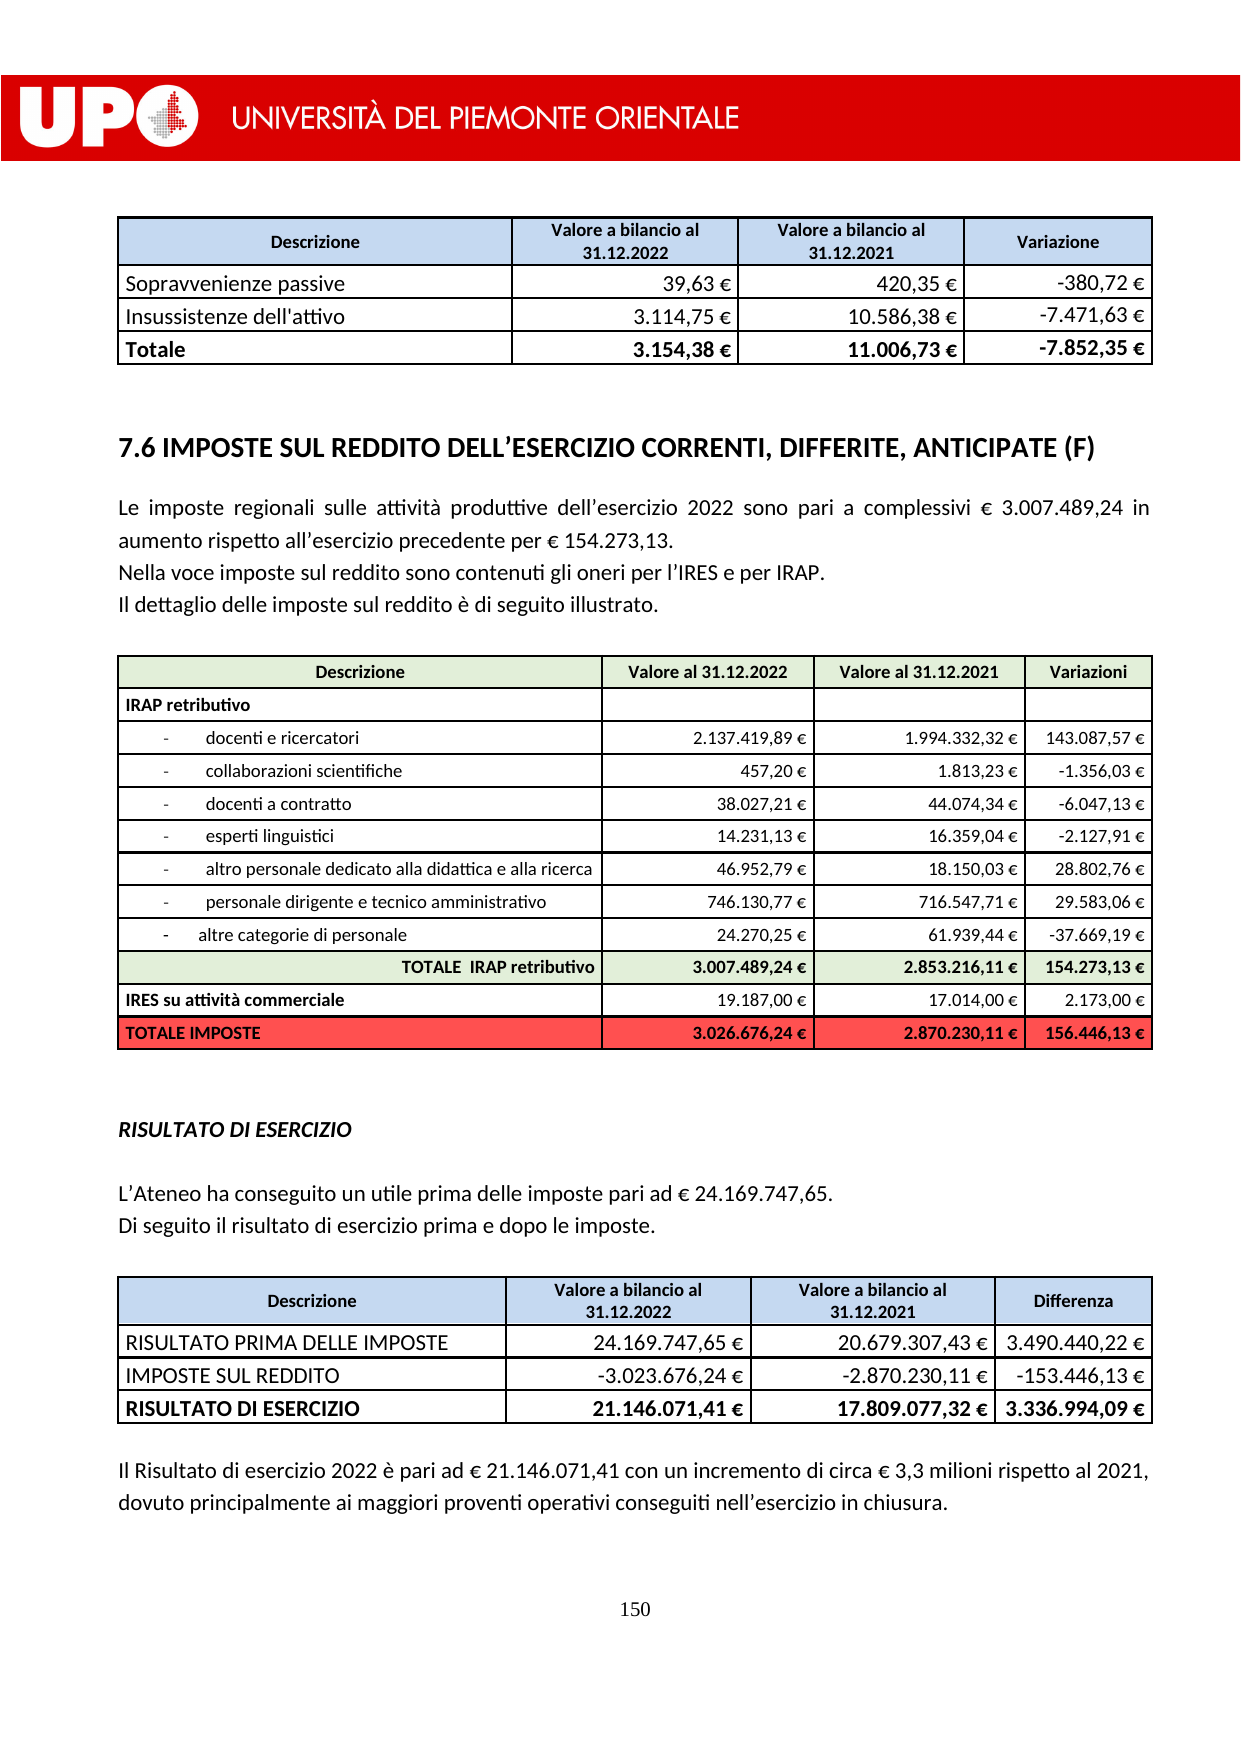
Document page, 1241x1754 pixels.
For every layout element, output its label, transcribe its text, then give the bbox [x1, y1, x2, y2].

table_header Valore al 31.12.2021 [815, 657, 1024, 687]
table_cell 2.137.419,89 € [603, 722, 813, 753]
table_cell 3.026.676,24 € [603, 1018, 813, 1048]
table_header Valore a bilancio al 31.12.2021 [739, 219, 963, 264]
table_cell 154.273,13 € [1026, 952, 1151, 983]
table_cell 420,35 € [739, 266, 963, 297]
table_cell [815, 689, 1024, 720]
table_header Valore al 31.12.2022 [603, 657, 813, 687]
table_cell RISULTATO DI ESERCIZIO [119, 1391, 505, 1422]
table_cell [603, 689, 813, 720]
table_cell 3.490.440,22 € [996, 1326, 1151, 1356]
table_cell 38.027,21 € [603, 788, 813, 818]
table_cell IMPOSTE SUL REDDITO [119, 1359, 505, 1389]
table_header Descrizione [119, 657, 601, 687]
table_cell 2.853.216,11 € [815, 952, 1024, 983]
table_header Variazione [965, 219, 1151, 264]
table_header Descrizione [119, 219, 511, 264]
table_cell TOTALE IRAP retributivo [119, 952, 601, 983]
table_cell Insussistenze dell'attivo [119, 299, 511, 330]
table_cell Totale [119, 332, 511, 363]
table_cell - collaborazioni scientifiche [119, 755, 601, 786]
table_cell 44.074,34 € [815, 788, 1024, 818]
table_cell 17.014,00 € [815, 985, 1024, 1015]
text Nella voce imposte sul reddito sono contenuti gli oneri per l’IRES e per IRAP. [118, 558, 1152, 586]
table_cell 1.813,23 € [815, 755, 1024, 786]
table_cell - personale dirigente e tecnico amministrativo [119, 886, 601, 917]
table_header Valore a bilancio al 31.12.2022 [507, 1278, 750, 1323]
table_cell - docenti e ricercatori [119, 722, 601, 753]
table_cell 457,20 € [603, 755, 813, 786]
text Di seguito il risultato di esercizio prima e dopo le imposte. [118, 1211, 1152, 1239]
table_cell 1.994.332,32 € [815, 722, 1024, 753]
table_cell 39,63 € [513, 266, 737, 297]
table_header Valore a bilancio al 31.12.2022 [513, 219, 737, 264]
table_cell 61.939,44 € [815, 919, 1024, 950]
table_cell -153.446,13 € [996, 1359, 1151, 1389]
table_cell Sopravvenienze passive [119, 266, 511, 297]
table_cell -37.669,19 € [1026, 919, 1151, 950]
table_cell - altre categorie di personale [119, 919, 601, 950]
table_cell 3.114,75 € [513, 299, 737, 330]
table_cell 46.952,79 € [603, 854, 813, 884]
table_cell IRES su attività commerciale [119, 985, 601, 1015]
text L’Ateneo ha conseguito un utile prima delle imposte pari ad € 24.169.747,65. [118, 1179, 1152, 1207]
table_header Descrizione [119, 1278, 505, 1323]
table_cell -7.471,63 € [965, 299, 1151, 330]
text Il dettaglio delle imposte sul reddito è di seguito illustrato. [118, 590, 1152, 618]
table_cell -2.127,91 € [1026, 821, 1151, 851]
table_cell -2.870.230,11 € [752, 1359, 994, 1389]
table_cell [1026, 689, 1151, 720]
table_header Valore a bilancio al 31.12.2021 [752, 1278, 994, 1323]
table_cell - docenti a contratto [119, 788, 601, 818]
table_cell 21.146.071,41 € [507, 1391, 750, 1422]
table_cell 10.586,38 € [739, 299, 963, 330]
table_cell 3.007.489,24 € [603, 952, 813, 983]
table_cell IRAP retributivo [119, 689, 601, 720]
text Il Risultato di esercizio 2022 è pari ad € 21.146.071,41 con un incremento di circa € 3,3 milioni rispetto al 2021, dovuto principalmente ai maggiori proventi operativi conseguiti nell’esercizio in chiusura. [118, 1456, 1152, 1516]
table_cell 19.187,00 € [603, 985, 813, 1015]
table_cell 3.154,38 € [513, 332, 737, 363]
table_cell 716.547,71 € [815, 886, 1024, 917]
table_cell 3.336.994,09 € [996, 1391, 1151, 1422]
text Le imposte regionali sulle attività produttive dell’esercizio 2022 sono pari a complessivi € 3.007.489,24 in aumento rispetto all’esercizio precedente per € 154.273,13. [118, 493, 1152, 554]
table_cell 20.679.307,43 € [752, 1326, 994, 1356]
table_cell RISULTATO PRIMA DELLE IMPOSTE [119, 1326, 505, 1356]
table_cell - esperti linguistici [119, 821, 601, 851]
table_cell - altro personale dedicato alla didattica e alla ricerca [119, 854, 601, 884]
table_cell 11.006,73 € [739, 332, 963, 363]
table_cell TOTALE IMPOSTE [119, 1018, 601, 1048]
table_cell -6.047,13 € [1026, 788, 1151, 818]
subtitle 7.6 IMPOSTE SUL REDDITO DELL’ESERCIZIO CORRENTI, DIFFERITE, ANTICIPATE (F) [118, 429, 1152, 465]
table_cell 156.446,13 € [1026, 1018, 1151, 1048]
table_cell 18.150,03 € [815, 854, 1024, 884]
table_cell 2.870.230,11 € [815, 1018, 1024, 1048]
table_cell 28.802,76 € [1026, 854, 1151, 884]
table_cell 24.270,25 € [603, 919, 813, 950]
table_cell 29.583,06 € [1026, 886, 1151, 917]
table_cell 24.169.747,65 € [507, 1326, 750, 1356]
table_cell -380,72 € [965, 266, 1151, 297]
table_cell 14.231,13 € [603, 821, 813, 851]
table_cell -3.023.676,24 € [507, 1359, 750, 1389]
table_cell -7.852,35 € [965, 332, 1151, 363]
table_cell 2.173,00 € [1026, 985, 1151, 1015]
table_cell 143.087,57 € [1026, 722, 1151, 753]
table_header Differenza [996, 1278, 1151, 1323]
text RISULTATO DI ESERCIZIO [118, 1115, 1152, 1143]
table_header Variazioni [1026, 657, 1151, 687]
table_cell -1.356,03 € [1026, 755, 1151, 786]
table_cell 16.359,04 € [815, 821, 1024, 851]
table_cell 746.130,77 € [603, 886, 813, 917]
table_cell 17.809.077,32 € [752, 1391, 994, 1422]
